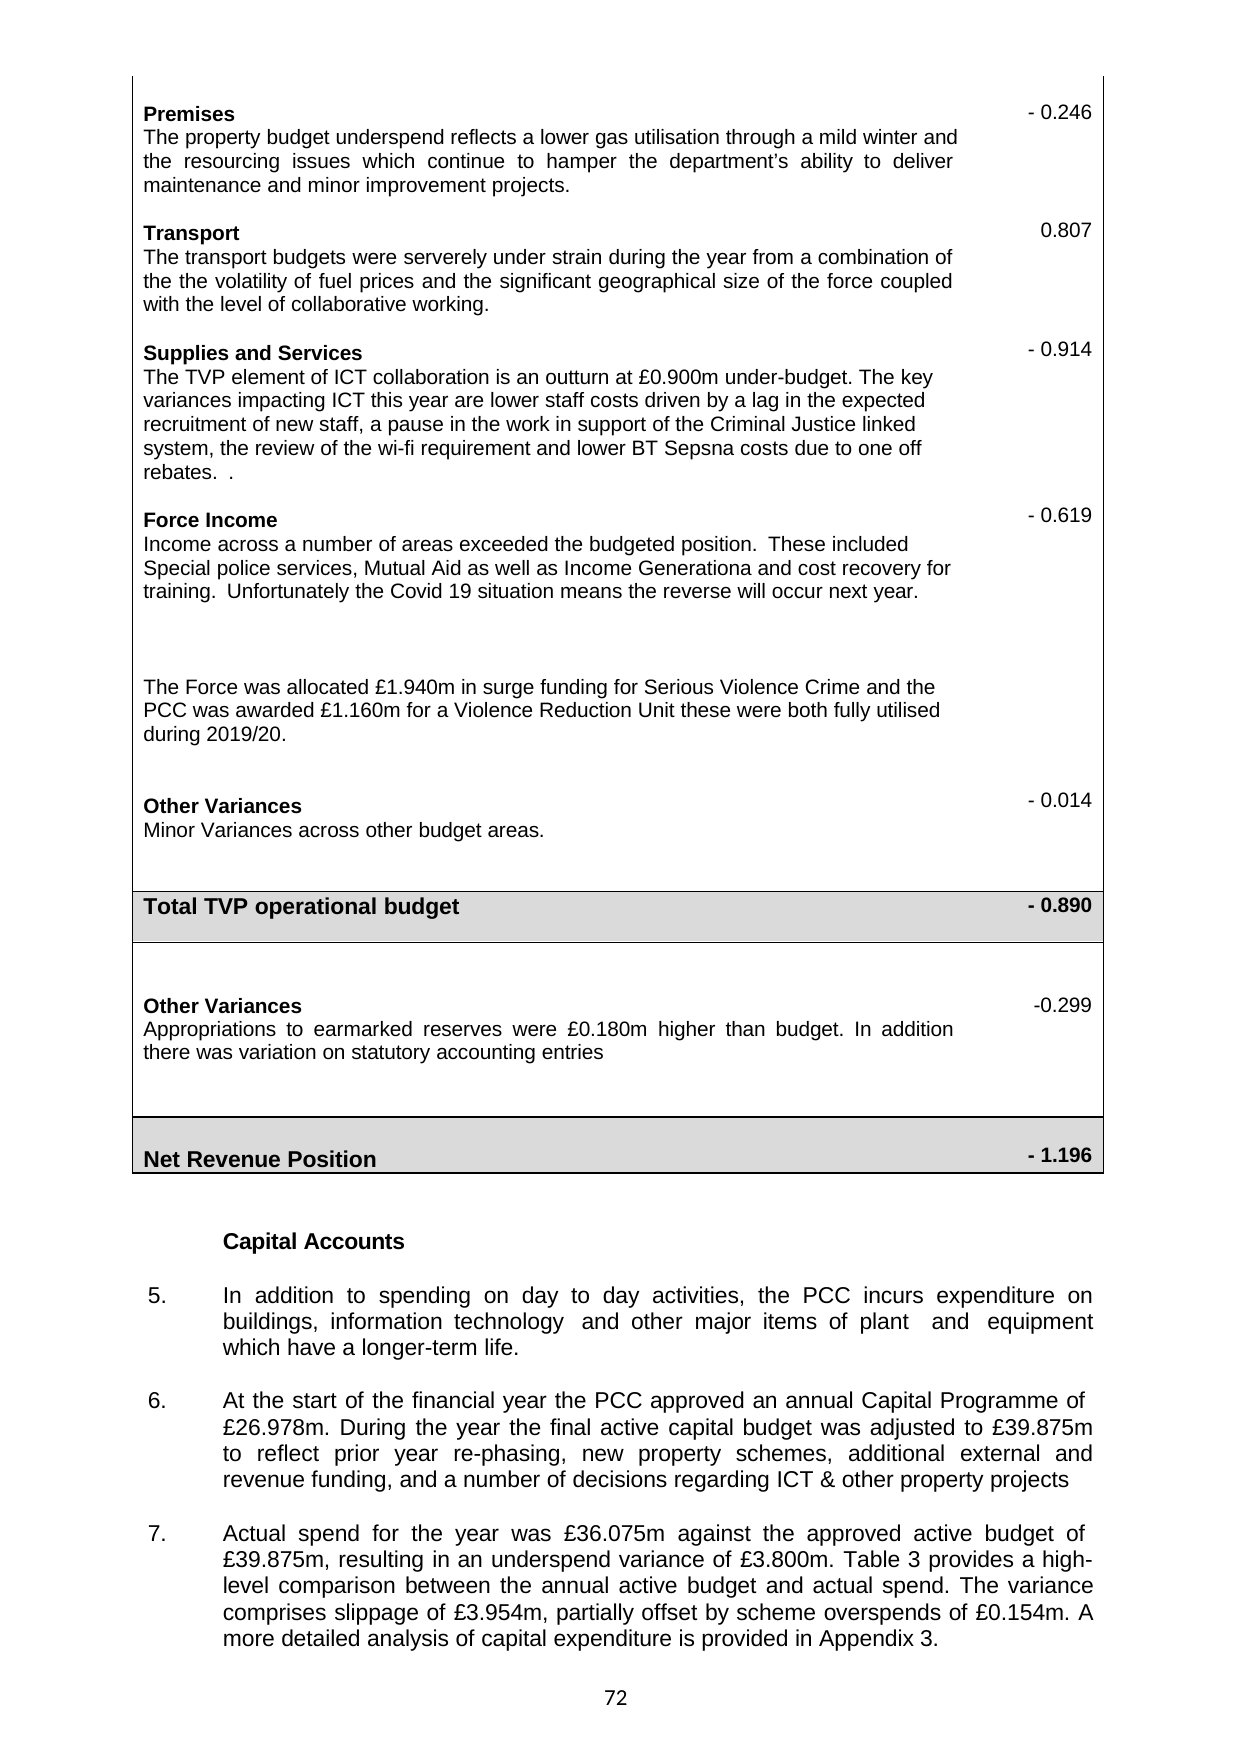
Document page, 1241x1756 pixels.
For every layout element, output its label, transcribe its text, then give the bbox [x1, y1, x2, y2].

table_cell - 0.890 [995, 892, 1103, 941]
table_cell Income across a number of areas exceeded the budgeted position. These included [133, 533, 995, 557]
table_header Premises [133, 76, 995, 126]
table_cell PCC was awarded £1.160m for a Violence Reduction Unit these were both fully utilised [133, 700, 995, 723]
table_cell variances impacting ICT this year are lower staff costs driven by a lag in the expected [133, 390, 995, 413]
table_cell with the level of collaborative working. [133, 294, 995, 328]
table_cell Appropriations to earmarked reserves were £0.180m higher than budget. In addition [133, 1018, 995, 1042]
table_cell [995, 581, 1103, 640]
table_cell [995, 270, 1103, 294]
table_cell [995, 700, 1103, 723]
table_cell during 2019/20. [133, 723, 995, 768]
table_cell Force Income [133, 495, 995, 533]
list In addition to spending on day to day activities, the PCC incurs expenditure on buildings, information technology and other major items of plant and equipment which have a longer-term life. [148, 1282, 1093, 1361]
table_cell [995, 126, 1103, 150]
table_cell The property budget underspend reflects a lower gas utilisation through a mild winter and [133, 126, 995, 150]
table_header - 0.246 [995, 76, 1103, 126]
table_cell [995, 1018, 1103, 1042]
table_cell - 0.014 [995, 768, 1103, 819]
table_cell [995, 461, 1103, 495]
table_cell Minor Variances across other budget areas. [133, 819, 995, 891]
text £39.875m, resulting in an underspend variance of £3.800m. Table 3 provides a high- level comparison between the annual active budget and actual spend. The variance comprises slippage of £3.954m, partially offset by scheme overspends of £0.154m. A more detailed analysis of capital expenditure is provided in Appendix 3. [223, 1546, 1093, 1651]
text £26.978m. During the year the final active capital budget was adjusted to £39.875m to reflect prior year re-phasing, new property schemes, additional external and revenue funding, and a number of decisions regarding ICT & other property projects [223, 1414, 1093, 1493]
table_cell - 0.619 [995, 495, 1103, 533]
table_cell [995, 723, 1103, 768]
table_cell Total TVP operational budget [133, 892, 995, 941]
table_cell [995, 150, 1103, 174]
table_cell Transport [133, 209, 995, 246]
table_cell [995, 174, 1103, 209]
table_cell [995, 366, 1103, 390]
table_cell Supplies and Services [133, 328, 995, 366]
table_cell [995, 390, 1103, 413]
list Actual spend for the year was £36.075m against the approved active budget of [148, 1519, 1116, 1546]
table_cell Special police services, Mutual Aid as well as Income Generationa and cost recovery for [133, 557, 995, 581]
table_cell the resourcing issues which continue to hamper the department’s ability to deliver [133, 150, 995, 174]
table_cell training. Unfortunately the Covid 19 situation means the reverse will occur next year. [133, 581, 995, 640]
table_cell The Force was allocated £1.940m in surge funding for Serious Violence Crime and the [133, 640, 995, 699]
table_cell [995, 640, 1103, 699]
table_cell [995, 1042, 1103, 1116]
list At the start of the financial year the PCC approved an annual Capital Programme of [148, 1387, 1116, 1414]
table_cell there was variation on statutory accounting entries [133, 1042, 995, 1116]
table_cell system, the review of the wi-fi requirement and lower BT Sepsna costs due to one off [133, 437, 995, 461]
subtitle Capital Accounts [223, 1228, 1116, 1255]
table_cell Other Variances [133, 943, 995, 1018]
table_cell Net Revenue Position [133, 1118, 995, 1172]
table_cell [995, 414, 1103, 437]
table_cell [995, 437, 1103, 461]
table_cell 0.807 [995, 209, 1103, 246]
table_cell [995, 246, 1103, 270]
table_cell The TVP element of ICT collaboration is an outturn at £0.900m under-budget. The key [133, 366, 995, 390]
table_cell Other Variances [133, 768, 995, 819]
table_cell - 1.196 [995, 1118, 1103, 1172]
table_cell -0.299 [995, 943, 1103, 1018]
table_cell The transport budgets were serverely under strain during the year from a combination of [133, 246, 995, 270]
table_cell [995, 533, 1103, 557]
table_cell [995, 294, 1103, 328]
table_cell [995, 557, 1103, 581]
table_cell - 0.914 [995, 328, 1103, 366]
table_cell maintenance and minor improvement projects. [133, 174, 995, 209]
table_cell rebates. . [133, 461, 995, 495]
table_cell recruitment of new staff, a pause in the work in support of the Criminal Justice linked [133, 414, 995, 437]
table_cell the the volatility of fuel prices and the significant geographical size of the force coupled [133, 270, 995, 294]
table_cell [995, 819, 1103, 891]
